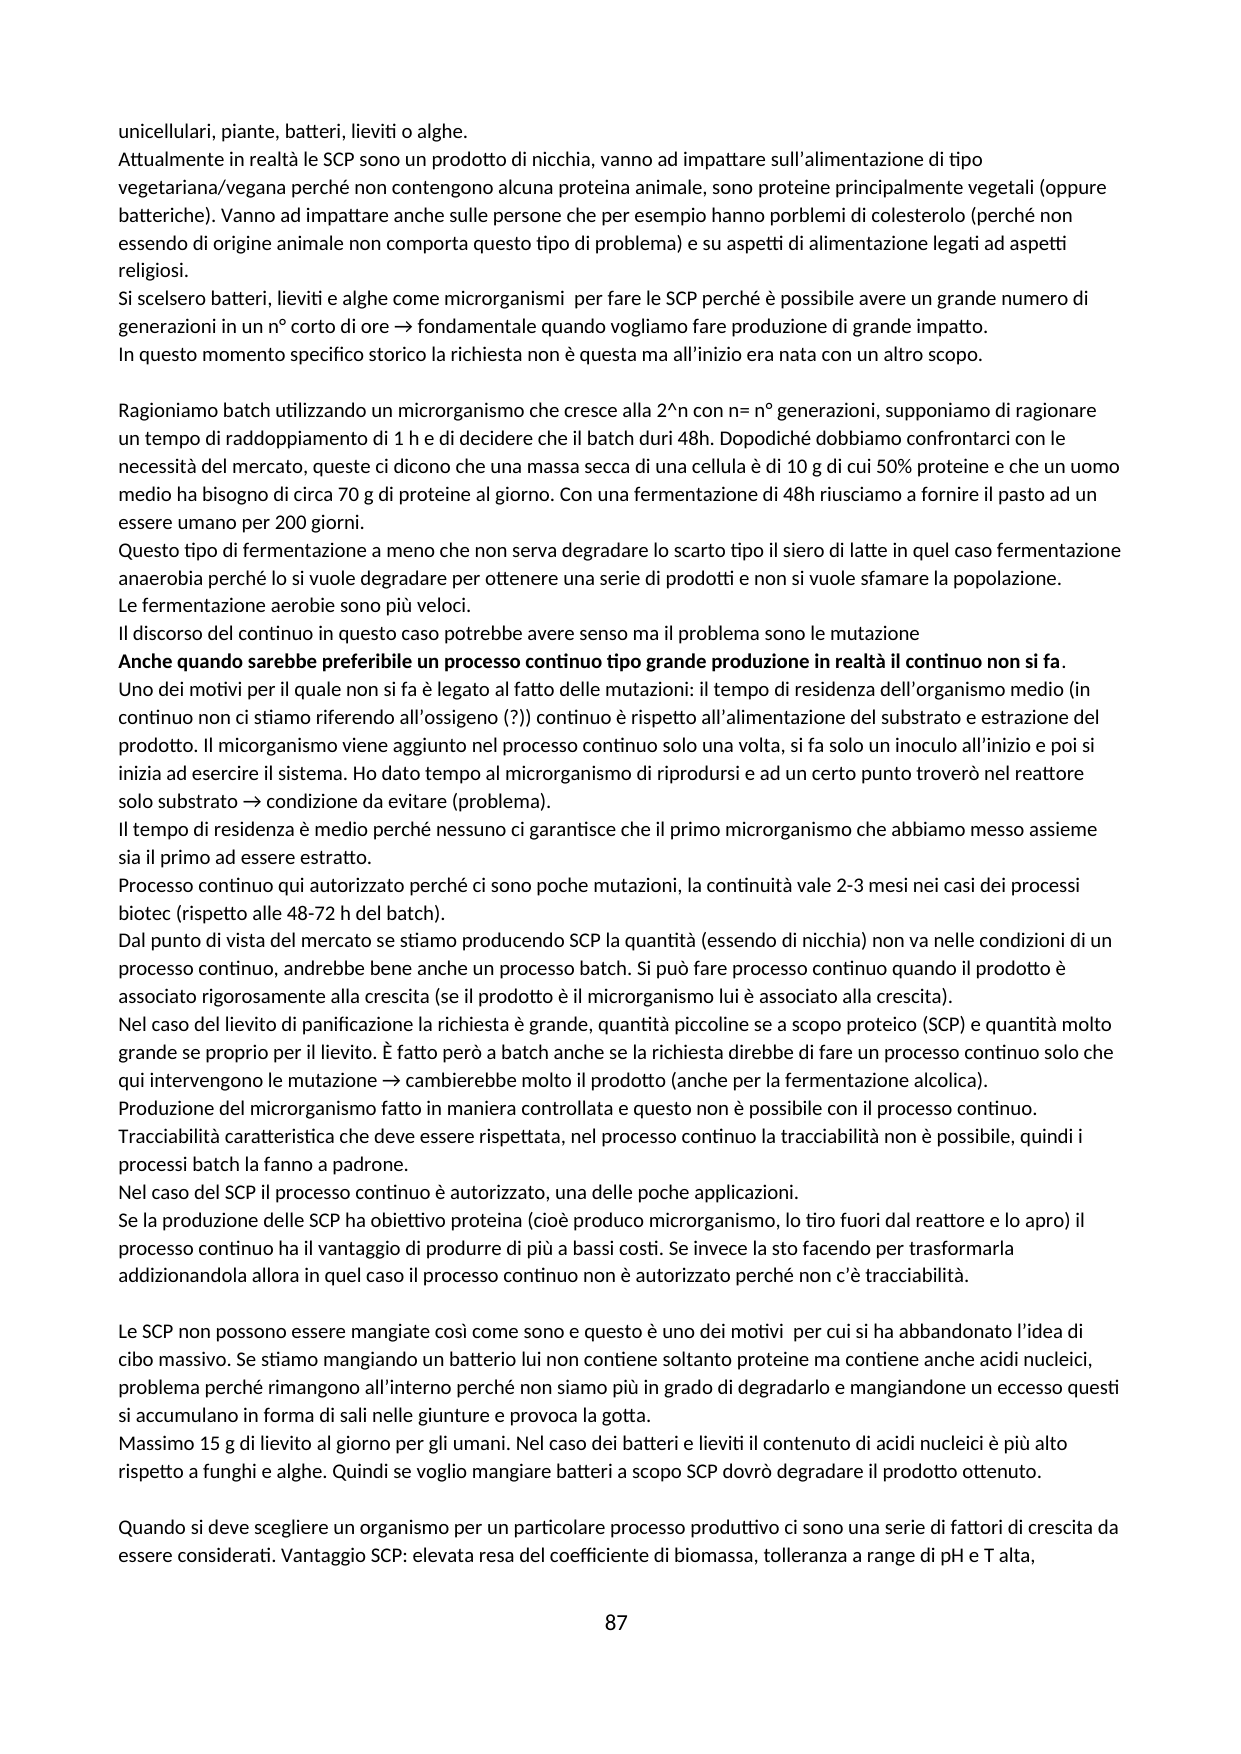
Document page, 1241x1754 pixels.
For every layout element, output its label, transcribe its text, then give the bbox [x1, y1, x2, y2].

text unicellulari, piante, batteri, lieviti o alghe. Attualmente in realtà le SCP sono un prodotto di nicchia, vanno ad impattare sull’alimentazione di tipo vegetariana/vegana perché non contengono alcuna proteina animale, sono proteine principalmente vegetali (oppure batteriche). Vanno ad impattare anche sulle persone che per esempio hanno porblemi di colesterolo (perché non essendo di origine animale non comporta questo tipo di problema) e su aspetti di alimentazione legati ad aspetti religiosi. Si scelsero batteri, lieviti e alghe come microrganismi per fare le SCP perché è possibile avere un grande numero di generazioni in un n° corto di ore → fondamentale quando vogliamo fare produzione di grande impatto. In questo momento specifico storico la richiesta non è questa ma all’inizio era nata con un altro scopo. [118, 118, 1124, 367]
text Ragioniamo batch utilizzando un microrganismo che cresce alla 2^n con n= n° generazioni, supponiamo di ragionare un tempo di raddoppiamento di 1 h e di decidere che il batch duri 48h. Dopodiché dobbiamo confrontarci con le necessità del mercato, queste ci dicono che una massa secca di una cellula è di 10 g di cui 50% proteine e che un uomo medio ha bisogno di circa 70 g di proteine al giorno. Con una fermentazione di 48h riusciamo a fornire il pasto ad un essere umano per 200 giorni. Questo tipo di fermentazione a meno che non serva degradare lo scarto tipo il siero di latte in quel caso fermentazione anaerobia perché lo si vuole degradare per ottenere una serie di prodotti e non si vuole sfamare la popolazione. Le fermentazione aerobie sono più veloci. Il discorso del continuo in questo caso potrebbe avere senso ma il problema sono le mutazione Anche quando sarebbe preferibile un processo continuo tipo grande produzione in realtà il continuo non si fa. Uno dei motivi per il quale non si fa è legato al fatto delle mutazioni: il tempo di residenza dell’organismo medio (in continuo non ci stiamo riferendo all’ossigeno (?)) continuo è rispetto all’alimentazione del substrato e estrazione del prodotto. Il micorganismo viene aggiunto nel processo continuo solo una volta, si fa solo un inoculo all’inizio e poi si inizia ad esercire il sistema. Ho dato tempo al microrganismo di riprodursi e ad un certo punto troverò nel reattore solo substrato → condizione da evitare (problema). Il tempo di residenza è medio perché nessuno ci garantisce che il primo microrganismo che abbiamo messo assieme sia il primo ad essere estratto. Processo continuo qui autorizzato perché ci sono poche mutazioni, la continuità vale 2-3 mesi nei casi dei processi biotec (rispetto alle 48-72 h del batch). Dal punto di vista del mercato se stiamo producendo SCP la quantità (essendo di nicchia) non va nelle condizioni di un processo continuo, andrebbe bene anche un processo batch. Si può fare processo continuo quando il prodotto è associato rigorosamente alla crescita (se il prodotto è il microrganismo lui è associato alla crescita). Nel caso del lievito di panificazione la richiesta è grande, quantità piccoline se a scopo proteico (SCP) e quantità molto grande se proprio per il lievito. È fatto però a batch anche se la richiesta direbbe di fare un processo continuo solo che qui intervengono le mutazione → cambierebbe molto il prodotto (anche per la fermentazione alcolica). Produzione del microrganismo fatto in maniera controllata e questo non è possibile con il processo continuo. Tracciabilità caratteristica che deve essere rispettata, nel processo continuo la tracciabilità non è possibile, quindi i processi batch la fanno a padrone. Nel caso del SCP il processo continuo è autorizzato, una delle poche applicazioni. Se la produzione delle SCP ha obiettivo proteina (cioè produco microrganismo, lo tiro fuori dal reattore e lo apro) il processo continuo ha il vantaggio di produrre di più a bassi costi. Se invece la sto facendo per trasformarla addizionandola allora in quel caso il processo continuo non è autorizzato perché non c’è tracciabilità. Le SCP non possono essere mangiate così come sono e questo è uno dei motivi per cui si ha abbandonato l’idea di cibo massivo. Se stiamo mangiando un batterio lui non contiene soltanto proteine ma contiene anche acidi nucleici, problema perché rimangono all’interno perché non siamo più in grado di degradarlo e mangiandone un eccesso questi si accumulano in forma di sali nelle giunture e provoca la gotta. Massimo 15 g di lievito al giorno per gli umani. Nel caso dei batteri e lieviti il contenuto di acidi nucleici è più alto rispetto a funghi e alghe. Quindi se voglio mangiare batteri a scopo SCP dovrò degradare il prodotto ottenuto. Quando si deve scegliere un organismo per un particolare processo produttivo ci sono una serie di fattori di crescita da essere considerati. Vantaggio SCP: elevata resa del coefficiente di biomassa, tolleranza a range di pH e T alta, [118, 369, 1124, 1567]
